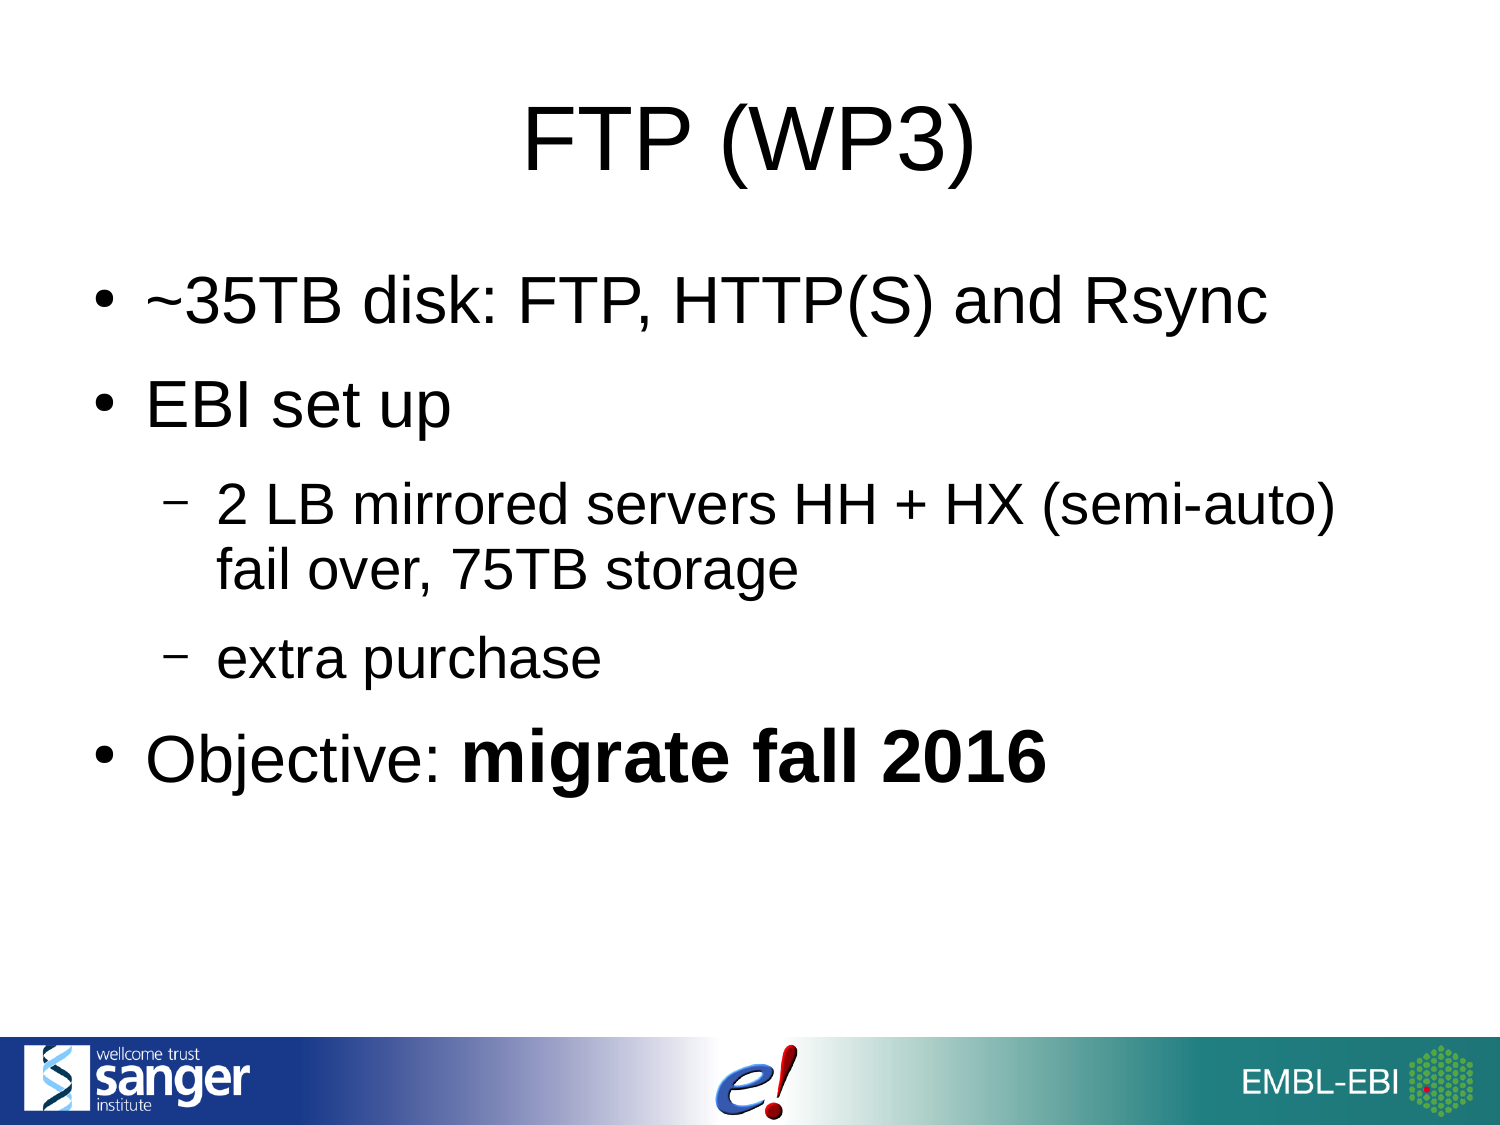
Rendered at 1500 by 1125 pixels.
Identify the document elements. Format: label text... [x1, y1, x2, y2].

title FTP (WP3) [75, 44, 1425, 233]
picture [0, 1037, 1500, 1125]
list ~35TB disk: FTP, HTTP(S) and Rsync EBI set up 2 LB mirrored servers HH + HX (semi-auto) fail over, 75TB storage extra purchase Objective: migrate fall 2016 [75, 263, 1395, 916]
